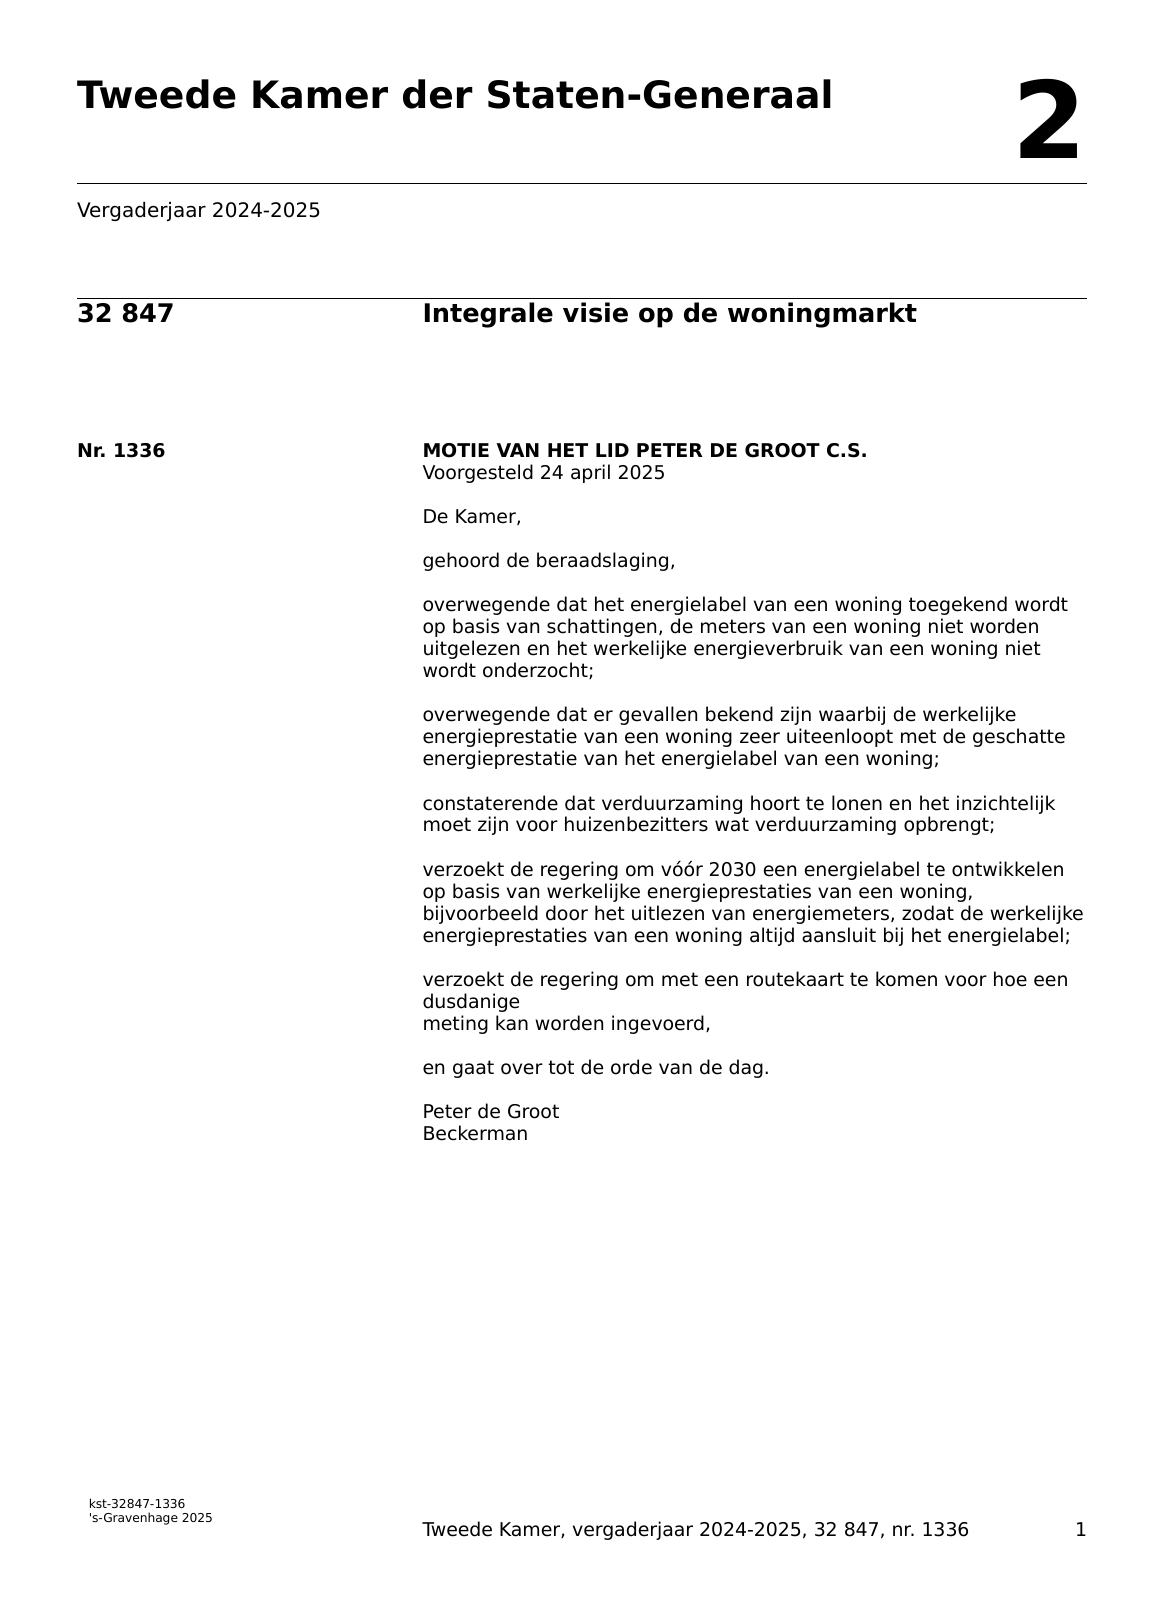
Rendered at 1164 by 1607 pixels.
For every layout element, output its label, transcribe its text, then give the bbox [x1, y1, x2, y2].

text verzoekt de regering om vóór 2030 een energielabel te ontwikkelen op basis van werkelijke energieprestaties van een woning, bijvoorbeeld door het uitlezen van energiemeters, zodat de werkelijke energieprestaties van een woning altijd aansluit bij het energielabel; [422, 858, 1087, 946]
text kst-32847-1336 [88, 1497, 323, 1511]
text en gaat over tot de orde van de dag. [422, 1057, 1087, 1079]
table_cell Vergaderjaar 2024-2025 [77, 184, 1087, 298]
text Voorgesteld 24 april 2025 [422, 462, 1087, 484]
text gehoord de beraadslaging, [422, 550, 1087, 572]
subtitle 32 847 Integrale visie op de woningmarkt [77, 299, 1087, 329]
text Peter de Groot [422, 1101, 1087, 1123]
text overwegende dat er gevallen bekend zijn waarbij de werkelijke energieprestatie van een woning zeer uiteenloopt met de geschatte energieprestatie van het energielabel van een woning; [422, 704, 1087, 770]
text 's-Gravenhage 2025 [88, 1511, 323, 1525]
subtitle Nr. 1336 MOTIE VAN HET LID PETER DE GROOT C.S. [77, 440, 1087, 462]
text overwegende dat het energielabel van een woning toegekend wordt op basis van schattingen, de meters van een woning niet worden uitgelezen en het werkelijke energieverbruik van een woning niet wordt onderzocht; [422, 594, 1087, 682]
table_header Tweede Kamer der Staten-Generaal [77, 59, 886, 183]
text Beckerman [422, 1123, 1087, 1145]
text meting kan worden ingevoerd, [422, 1013, 1087, 1034]
text verzoekt de regering om met een routekaart te komen voor hoe een dusdanige [422, 969, 1087, 1013]
text De Kamer, [422, 506, 1087, 528]
text constaterende dat verduurzaming hoort te lonen en het inzichtelijk moet zijn voor huizenbezitters wat verduurzaming opbrengt; [422, 792, 1087, 836]
table_header 2 [886, 59, 1087, 183]
